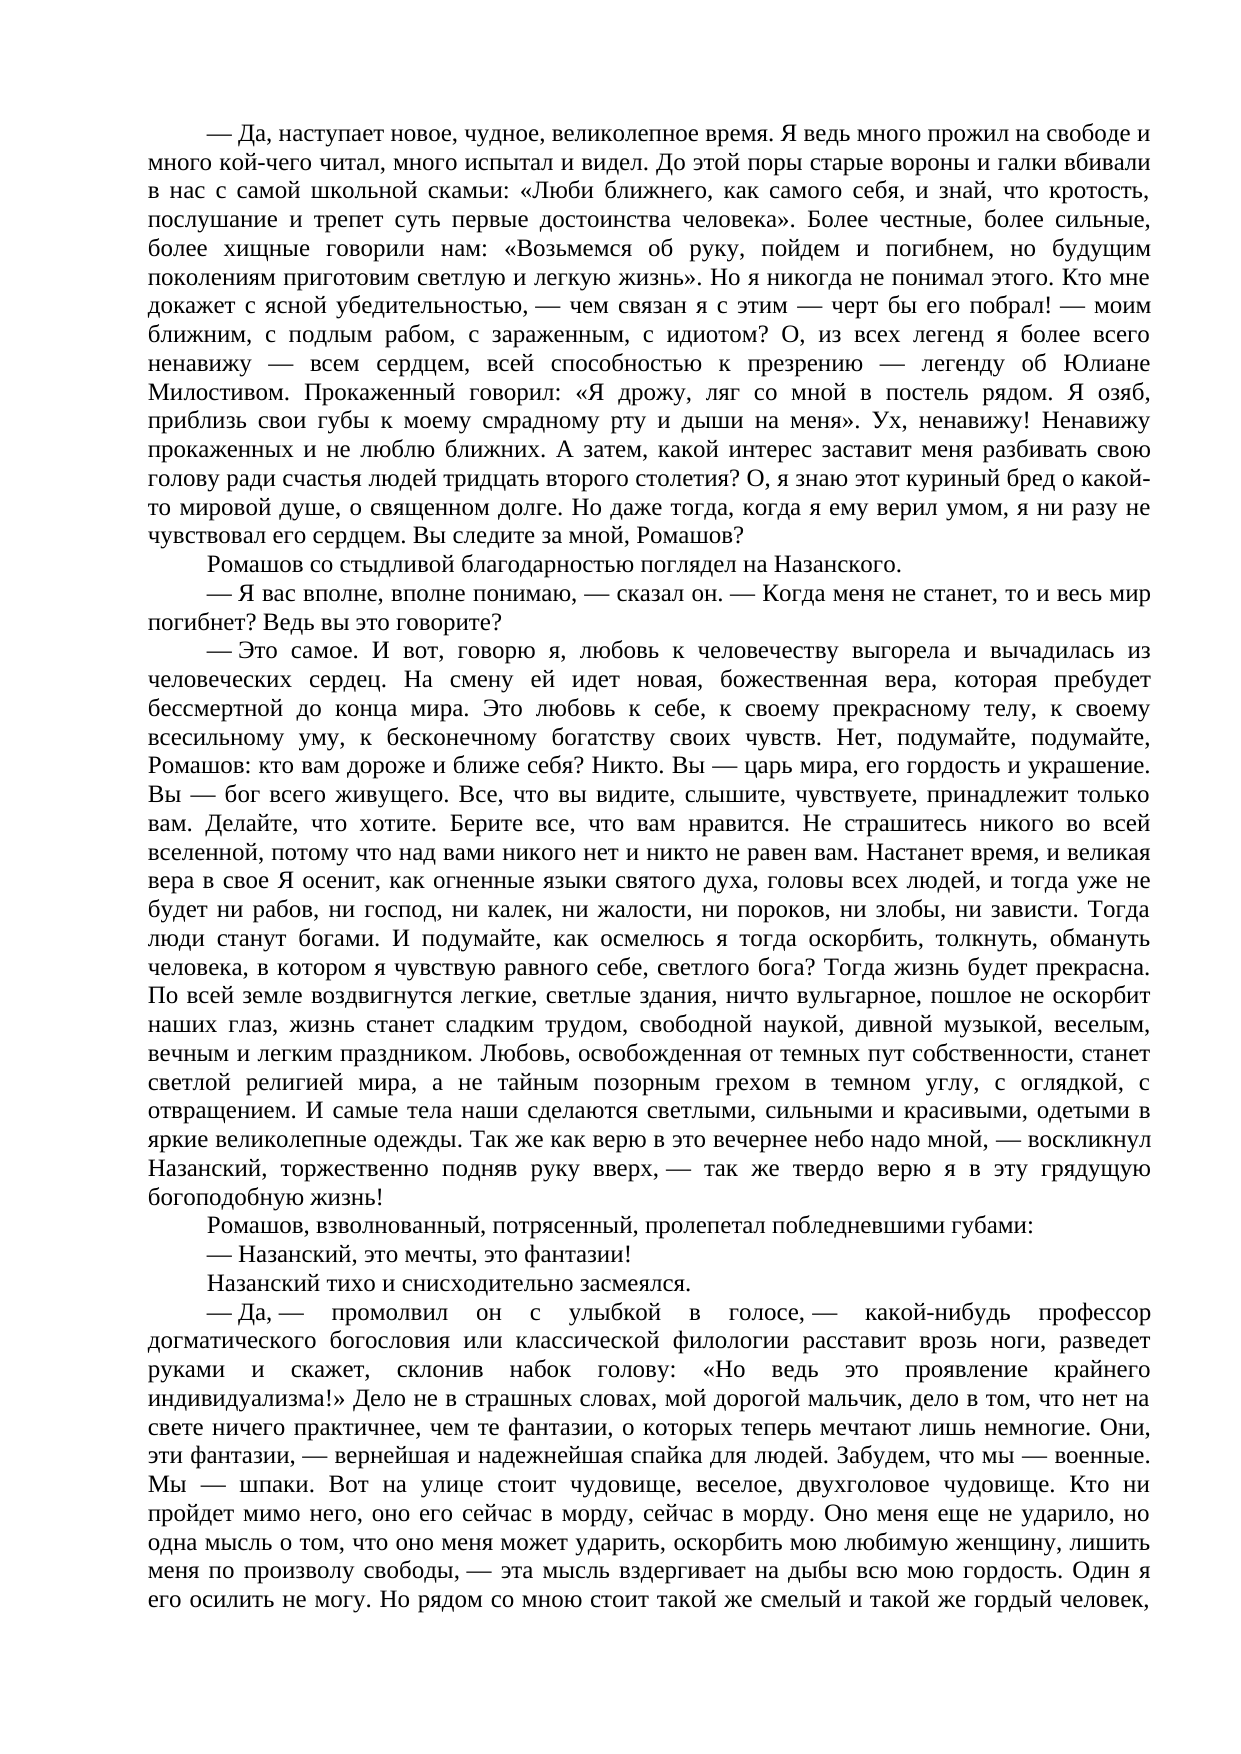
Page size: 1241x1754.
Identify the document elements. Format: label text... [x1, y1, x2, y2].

text Ромашов со стыдливой благодарностью поглядел на Назанского. [148, 549, 1152, 578]
text — Это самое. И вот, говорю я, любовь к человечеству выгорела и вычадилась из человеческих сердец. На смену ей идет новая, божественная вера, которая пребудет бессмертной до конца мира. Это любовь к себе, к своему прекрасному телу, к своему всесильному уму, к бесконечному богатству своих чувств. Нет, подумайте, подумайте, Ромашов: кто вам дороже и ближе себя? Никто. Вы — царь мира, его гордость и украшение. Вы — бог всего живущего. Все, что вы видите, слышите, чувствуете, принадлежит только вам. Делайте, что хотите. Берите все, что вам нравится. Не страшитесь никого во всей вселенной, потому что над вами никого нет и никто не равен вам. Настанет время, и великая вера в свое Я осенит, как огненные языки святого духа, головы всех людей, и тогда уже не будет ни рабов, ни господ, ни калек, ни жалости, ни пороков, ни злобы, ни зависти. Тогда люди станут богами. И подумайте, как осмелюсь я тогда оскорбить, толкнуть, обмануть человека, в котором я чувствую равного себе, светлого бога? Тогда жизнь будет прекрасна. По всей земле воздвигнутся легкие, светлые здания, ничто вульгарное, пошлое не оскорбит наших глаз, жизнь станет сладким трудом, свободной наукой, дивной музыкой, веселым, вечным и легким праздником. Любовь, освобожденная от темных пут собственности, станет светлой религией мира, а не тайным позорным грехом в темном углу, с оглядкой, с отвращением. И самые тела наши сделаются светлыми, сильными и красивыми, одетыми в яркие великолепные одежды. Так же как верю в это вечернее небо надо мной, — воскликнул Назанский, торжественно подняв руку вверх, — так же твердо верю я в эту грядущую богоподобную жизнь! [148, 636, 1152, 1211]
text Назанский тихо и снисходительно засмеялся. [148, 1268, 1152, 1297]
text — Да, наступает новое, чудное, великолепное время. Я ведь много прожил на свободе и много кой-чего читал, много испытал и видел. До этой поры старые вороны и галки вбивали в нас с самой школьной скамьи: «Люби ближнего, как самого себя, и знай, что кротость, послушание и трепет суть первые достоинства человека». Более честные, более сильные, более хищные говорили нам: «Возьмемся об руку, пойдем и погибнем, но будущим поколениям приготовим светлую и легкую жизнь». Но я никогда не понимал этого. Кто мне докажет с ясной убедительностью, — чем связан я с этим — черт бы его побрал! — моим ближним, с подлым рабом, с зараженным, с идиотом? О, из всех легенд я более всего ненавижу — всем сердцем, всей способностью к презрению — легенду об Юлиане Милостивом. Прокаженный говорил: «Я дрожу, ляг со мной в постель рядом. Я озяб, приблизь свои губы к моему смрадному рту и дыши на меня». Ух, ненавижу! Ненавижу прокаженных и не люблю ближних. А затем, какой интерес заставит меня разбивать свою голову ради счастья людей тридцать второго столетия? О, я знаю этот куриный бред о какой-то мировой душе, о священном долге. Но даже тогда, когда я ему верил умом, я ни разу не чувствовал его сердцем. Вы следите за мной, Ромашов? [148, 118, 1152, 549]
text — Я вас вполне, вполне понимаю, — сказал он. — Когда меня не станет, то и весь мир погибнет? Ведь вы это говорите? [148, 578, 1152, 636]
text Ромашов, взволнованный, потрясенный, пролепетал побледневшими губами: [148, 1211, 1152, 1239]
text — Назанский, это мечты, это фантазии! [148, 1239, 1152, 1268]
text — Да, — промолвил он с улыбкой в голосе, — какой-нибудь профессор догматического богословия или классической филологии расставит врозь ноги, разведет руками и скажет, склонив набок голову: «Но ведь это проявление крайнего индивидуализма!» Дело не в страшных словах, мой дорогой мальчик, дело в том, что нет на свете ничего практичнее, чем те фантазии, о которых теперь мечтают лишь немногие. Они, эти фантазии, — вернейшая и надежнейшая спайка для людей. Забудем, что мы — военные. Мы — шпаки. Вот на улице стоит чудовище, веселое, двухголовое чудовище. Кто ни пройдет мимо него, оно его сейчас в морду, сейчас в морду. Оно меня еще не ударило, но одна мысль о том, что оно меня может ударить, оскорбить мою любимую женщину, лишить меня по произволу свободы, — эта мысль вздергивает на дыбы всю мою гордость. Один я его осилить не могу. Но рядом со мною стоит такой же смелый и такой же гордый человек, [148, 1297, 1152, 1613]
